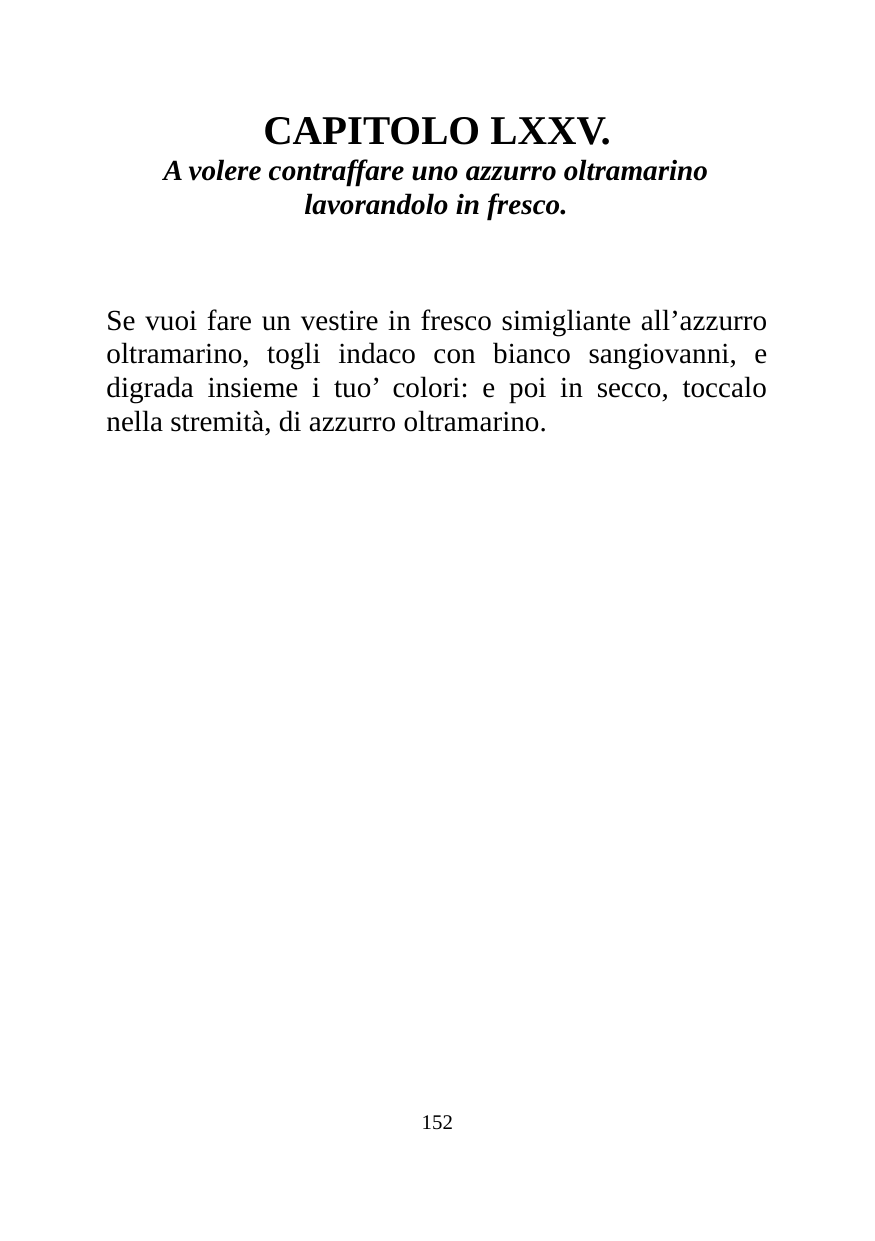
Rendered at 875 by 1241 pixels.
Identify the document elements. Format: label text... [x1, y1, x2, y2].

subtitle CAPITOLO LXXV. A volere contraffare uno azzurro oltramarino lavorandolo in fresco. [106, 106, 768, 220]
text Se vuoi fare un vestire in fresco simigliante all’azzurro oltramarino, togli indaco con bianco sangiovanni, e digrada insieme i tuo’ colori: e poi in secco, toccalo nella stremità, di azzurro oltramarino. [106, 303, 768, 437]
